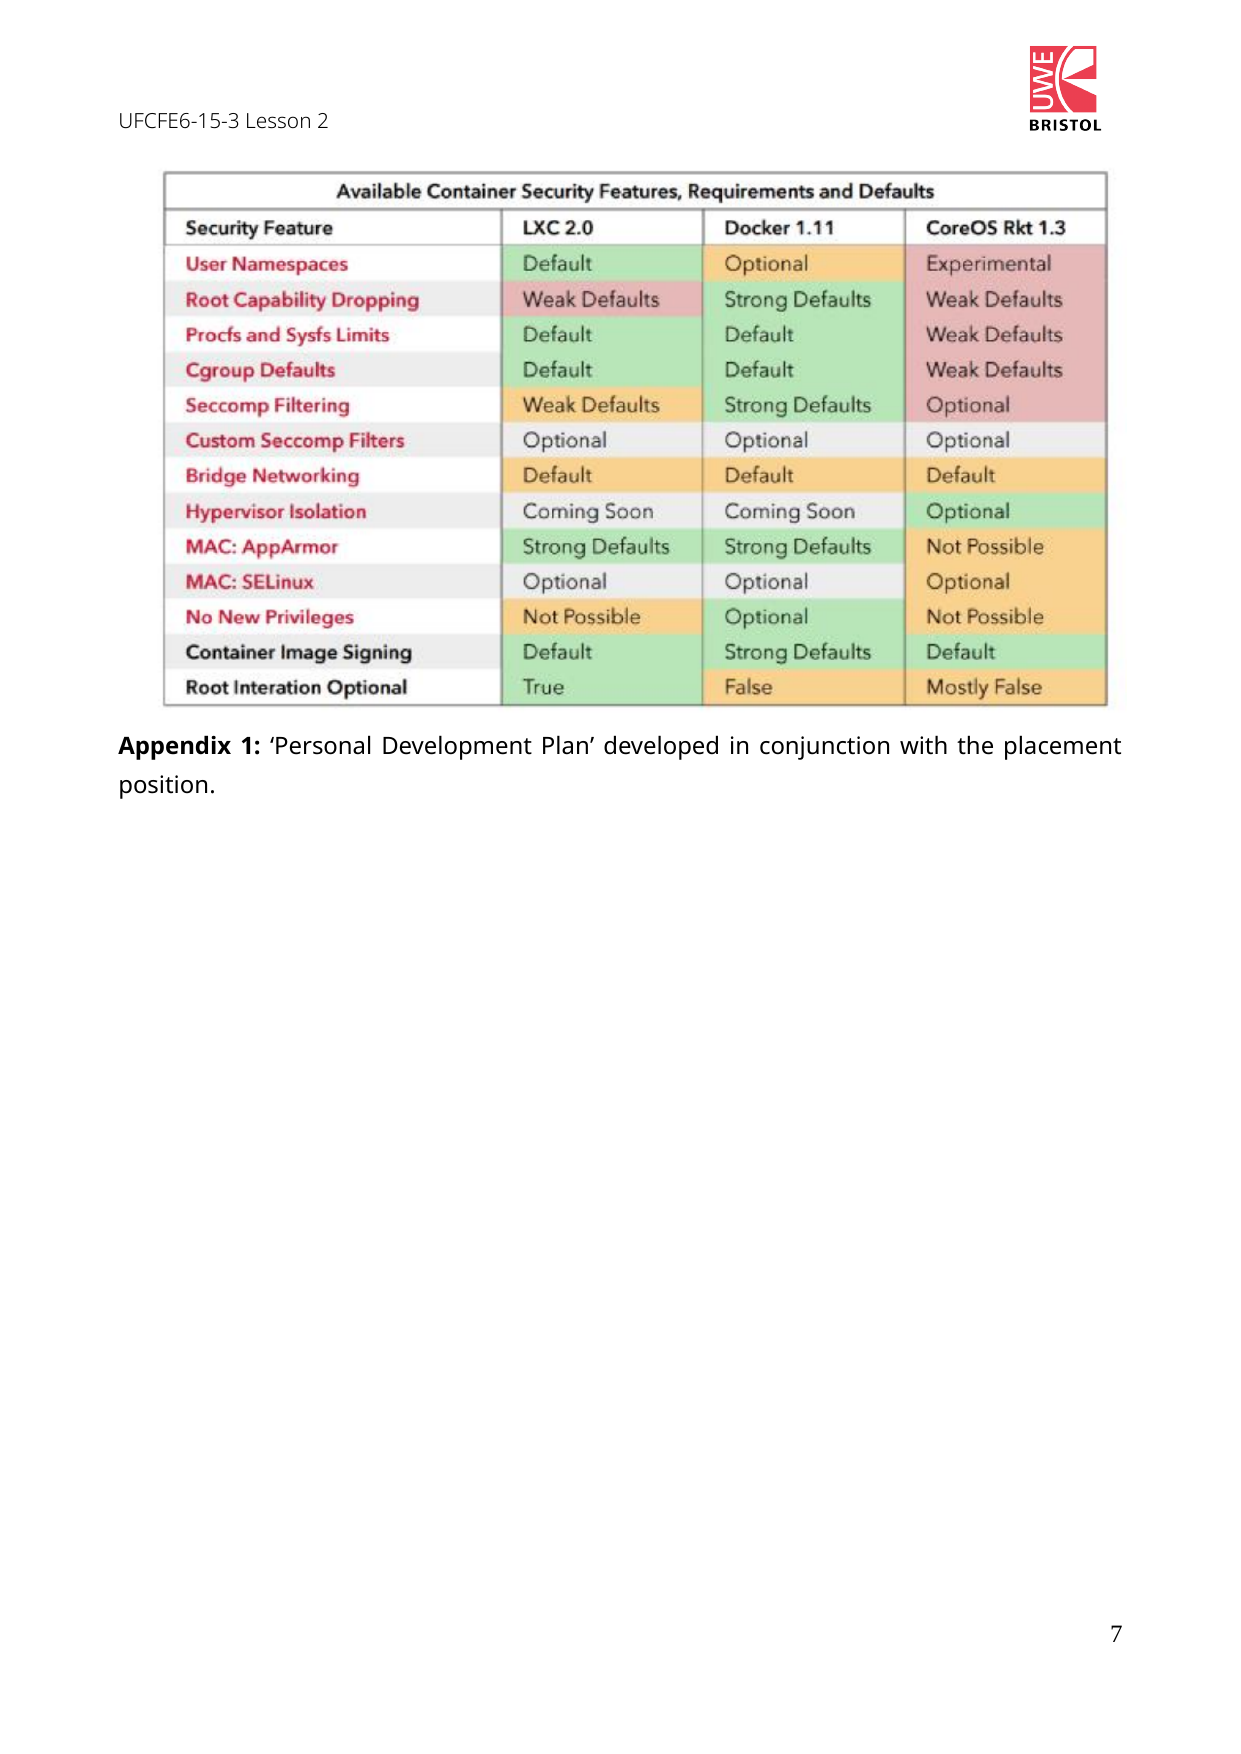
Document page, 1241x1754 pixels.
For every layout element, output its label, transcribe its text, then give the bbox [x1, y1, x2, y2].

picture [133, 154, 1138, 722]
text Appendix 1: ‘Personal Development Plan’ developed in conjunction with the placement position. [118, 722, 1122, 800]
picture [1012, 35, 1119, 141]
